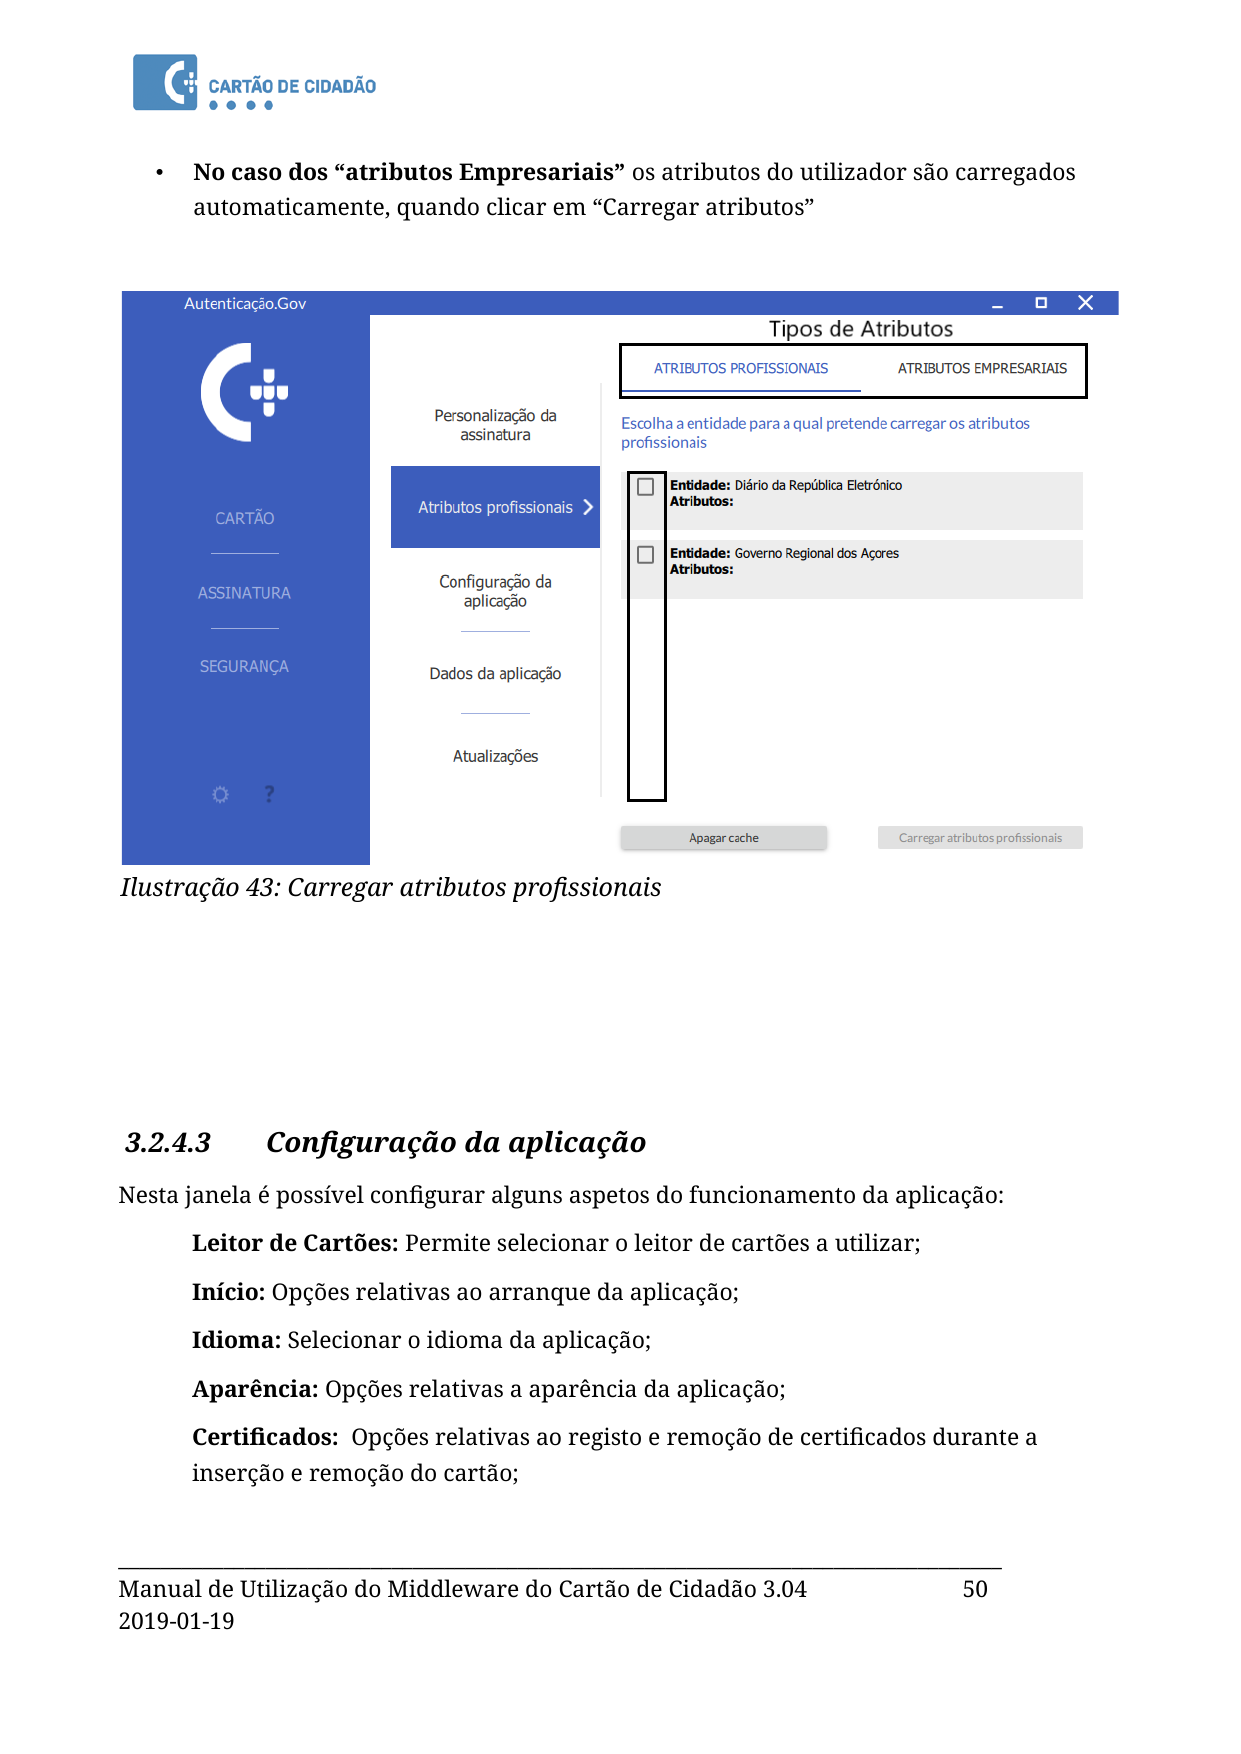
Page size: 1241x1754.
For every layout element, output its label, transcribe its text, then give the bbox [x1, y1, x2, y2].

picture [130, 47, 423, 118]
subtitle Configuração da aplicação [118, 1123, 1122, 1161]
text Idioma: Selecionar o idioma da aplicação; [192, 1324, 1122, 1355]
picture [121, 291, 1119, 865]
text Nesta janela é possível configurar alguns aspetos do funcionamento da aplicação: [118, 1179, 1122, 1210]
text Leitor de Cartões: Permite selecionar o leitor de cartões a utilizar; [192, 1227, 1122, 1258]
text Ilustração 43: Carregar atributos profissionais [120, 870, 1120, 904]
text Certificados: Opções relativas ao registo e remoção de certificados durante a inserção e remoção do cartão; [192, 1421, 1122, 1488]
text Aparência: Opções relativas a aparência da aplicação; [192, 1373, 1122, 1404]
list No caso dos “atributos Empresariais” os atributos do utilizador são carregados automaticamente, quando clicar em “Carregar atributos” [156, 155, 1122, 223]
text Início: Opções relativas ao arranque da aplicação; [192, 1276, 1122, 1307]
